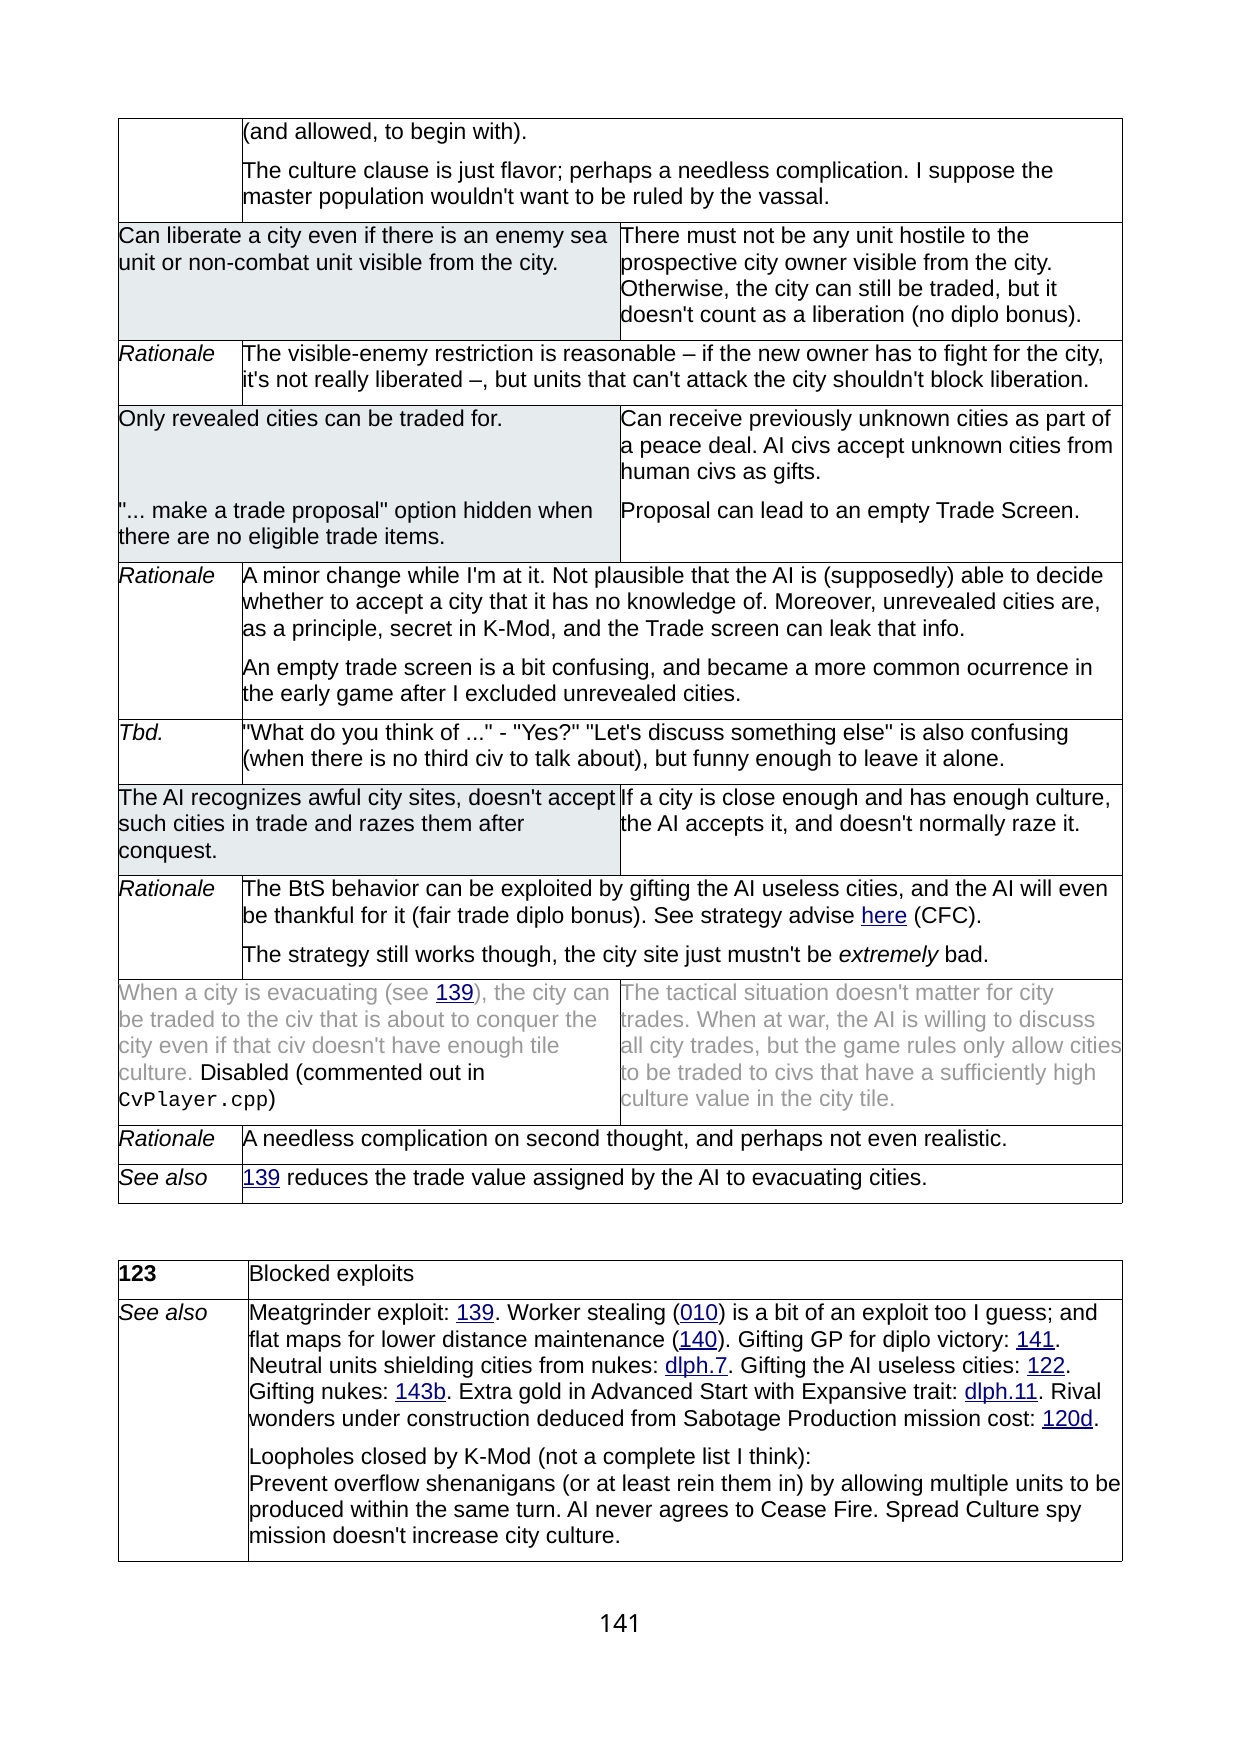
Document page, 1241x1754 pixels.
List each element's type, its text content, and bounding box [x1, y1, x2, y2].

table_cell The BtS behavior can be exploited by gifting the AI useless cities, and the AI will even be thankful for it (fair trade diplo bonus). See strategy advise here (CFC). The strategy still works though, the city site just mustn't be extremely bad. [243, 876, 1122, 979]
table_cell If a city is close enough and has enough culture, the AI accepts it, and doesn't normally raze it. [621, 785, 1122, 875]
table_cell Can liberate a city even if there is an enemy sea unit or non-combat unit visible from the city. [119, 223, 620, 340]
table_cell [119, 119, 242, 222]
table_cell A minor change while I'm at it. Not plausible that the AI is (supposedly) able to decide whether to accept a city that it has no knowledge of. Moreover, unrevealed cities are, as a principle, secret in K-Mod, and the Trade screen can leak that info. An empty trade screen is a bit confusing, and became a more common ocurrence in the early game after I excluded unrevealed cities. [243, 563, 1122, 718]
table_cell Can receive previously unknown cities as part of a peace deal. AI civs accept unknown cities from human civs as gifts. Proposal can lead to an empty Trade Screen. [621, 406, 1122, 562]
table_cell Only revealed cities can be traded for. "... make a trade proposal" option hidden when there are no eligible trade items. [119, 406, 620, 562]
table_cell See also [119, 1300, 248, 1561]
table_cell "What do you think of ..." - "Yes?" "Let's discuss something else" is also confusing (when there is no third civ to talk about), but funny enough to leave it alone. [243, 720, 1122, 784]
table_header 123 [119, 1261, 248, 1299]
table_cell The visible-enemy restriction is reasonable – if the new owner has to fight for the city, it's not really liberated –, but units that can't attack the city shouldn't block liberation. [243, 341, 1122, 405]
table_cell The AI recognizes awful city sites, doesn't accept such cities in trade and razes them after conquest. [119, 785, 620, 875]
table_cell Rationale [119, 876, 242, 979]
table_cell 139 reduces the trade value assigned by the AI to evacuating cities. [243, 1165, 1122, 1203]
table_cell Rationale [119, 341, 242, 405]
table_cell When a city is evacuating (see 139), the city can be traded to the civ that is about to conquer the city even if that civ doesn't have enough tile culture. Disabled (commented out in CvPlayer.cpp) [119, 980, 620, 1125]
table_cell There must not be any unit hostile to the prospective city owner visible from the city. Otherwise, the city can still be traded, but it doesn't count as a liberation (no diplo bonus). [621, 223, 1122, 340]
table_cell (and allowed, to begin with). The culture clause is just flavor; perhaps a needless complication. I suppose the master population wouldn't want to be ruled by the vassal. [243, 119, 1122, 222]
table_cell Tbd. [119, 720, 242, 784]
table_header Blocked exploits [249, 1261, 1122, 1299]
table_cell The tactical situation doesn't matter for city trades. When at war, the AI is willing to discuss all city trades, but the game rules only allow cities to be traded to civs that have a sufficiently high culture value in the city tile. [621, 980, 1122, 1125]
table_cell Rationale [119, 1126, 242, 1164]
table_cell See also [119, 1165, 242, 1203]
table_cell A needless complication on second thought, and perhaps not even realistic. [243, 1126, 1122, 1164]
table_cell Rationale [119, 563, 242, 718]
table_cell Meatgrinder exploit: 139. Worker stealing (010) is a bit of an exploit too I guess; and flat maps for lower distance maintenance (140). Gifting GP for diplo victory: 141. Neutral units shielding cities from nukes: dlph.7. Gifting the AI useless cities: 122. Gifting nukes: 143b. Extra gold in Advanced Start with Expansive trait: dlph.11. Rival wonders under construction deduced from Sabotage Production mission cost: 120d. Loopholes closed by K-Mod (not a complete list I think): Prevent overflow shenanigans (or at least rein them in) by allowing multiple units to be produced within the same turn. AI never agrees to Cease Fire. Spread Culture spy mission doesn't increase city culture. [249, 1300, 1122, 1561]
